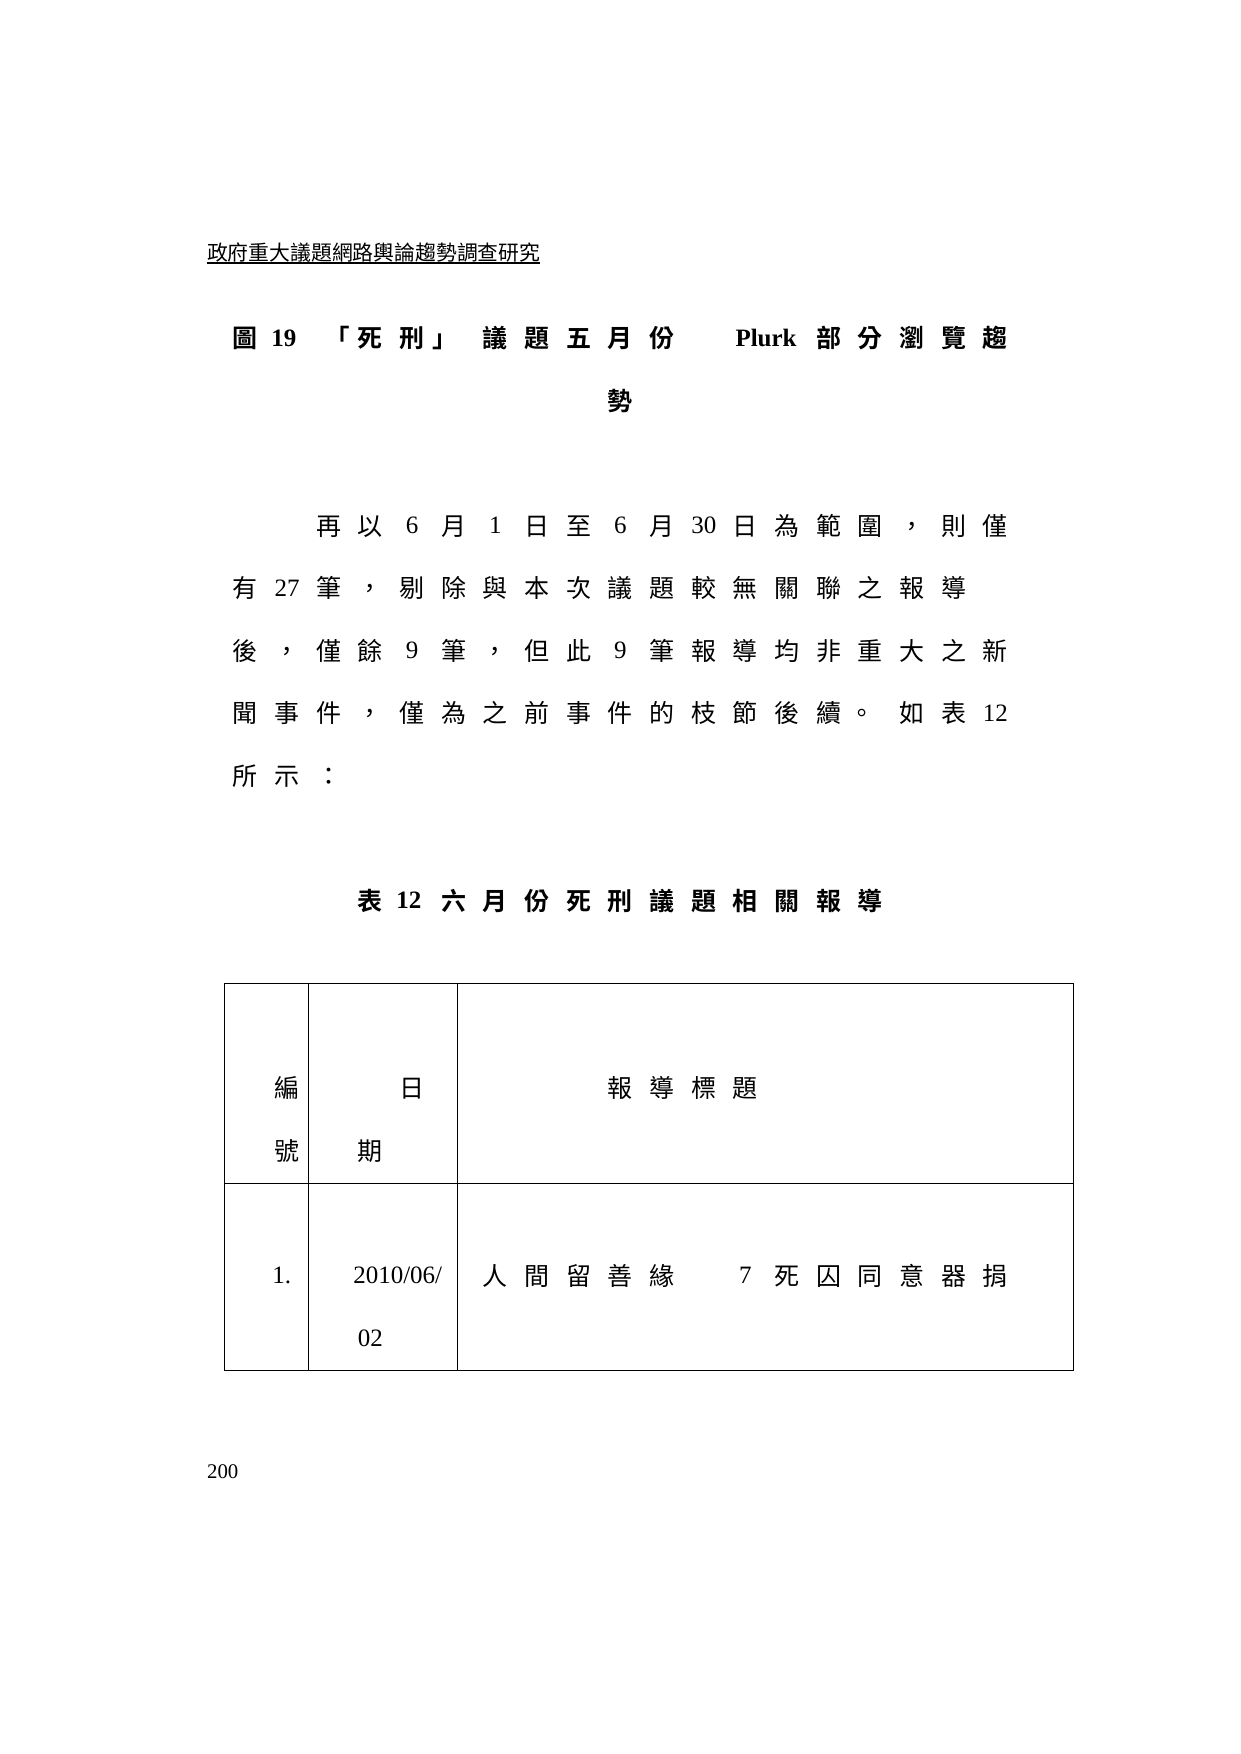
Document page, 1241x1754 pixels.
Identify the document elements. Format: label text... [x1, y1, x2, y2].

text 再以6月1日至6月30日為範圍，則僅有27筆，剔除與本次議題較無關聯之報導後，僅餘9筆，但此9筆報導均非重大之新聞事件，僅為之前事件的枝節後續。如表12所示： [224, 483, 1016, 795]
text 圖19 ｢死刑｣議題五月份 Plurk部分瀏覽趨勢 [224, 295, 1016, 420]
table_header 編號 [225, 984, 308, 1183]
text 表12 六月份死刑議題相關報導 [224, 858, 1016, 920]
table_cell 2010/06/02 [309, 1184, 457, 1370]
table_cell 1. [225, 1184, 308, 1370]
table_header 報導標題 [458, 984, 1073, 1183]
table_cell 人間留善緣 7死囚同意器捐 [458, 1184, 1073, 1370]
table_header 日期 [309, 984, 457, 1183]
